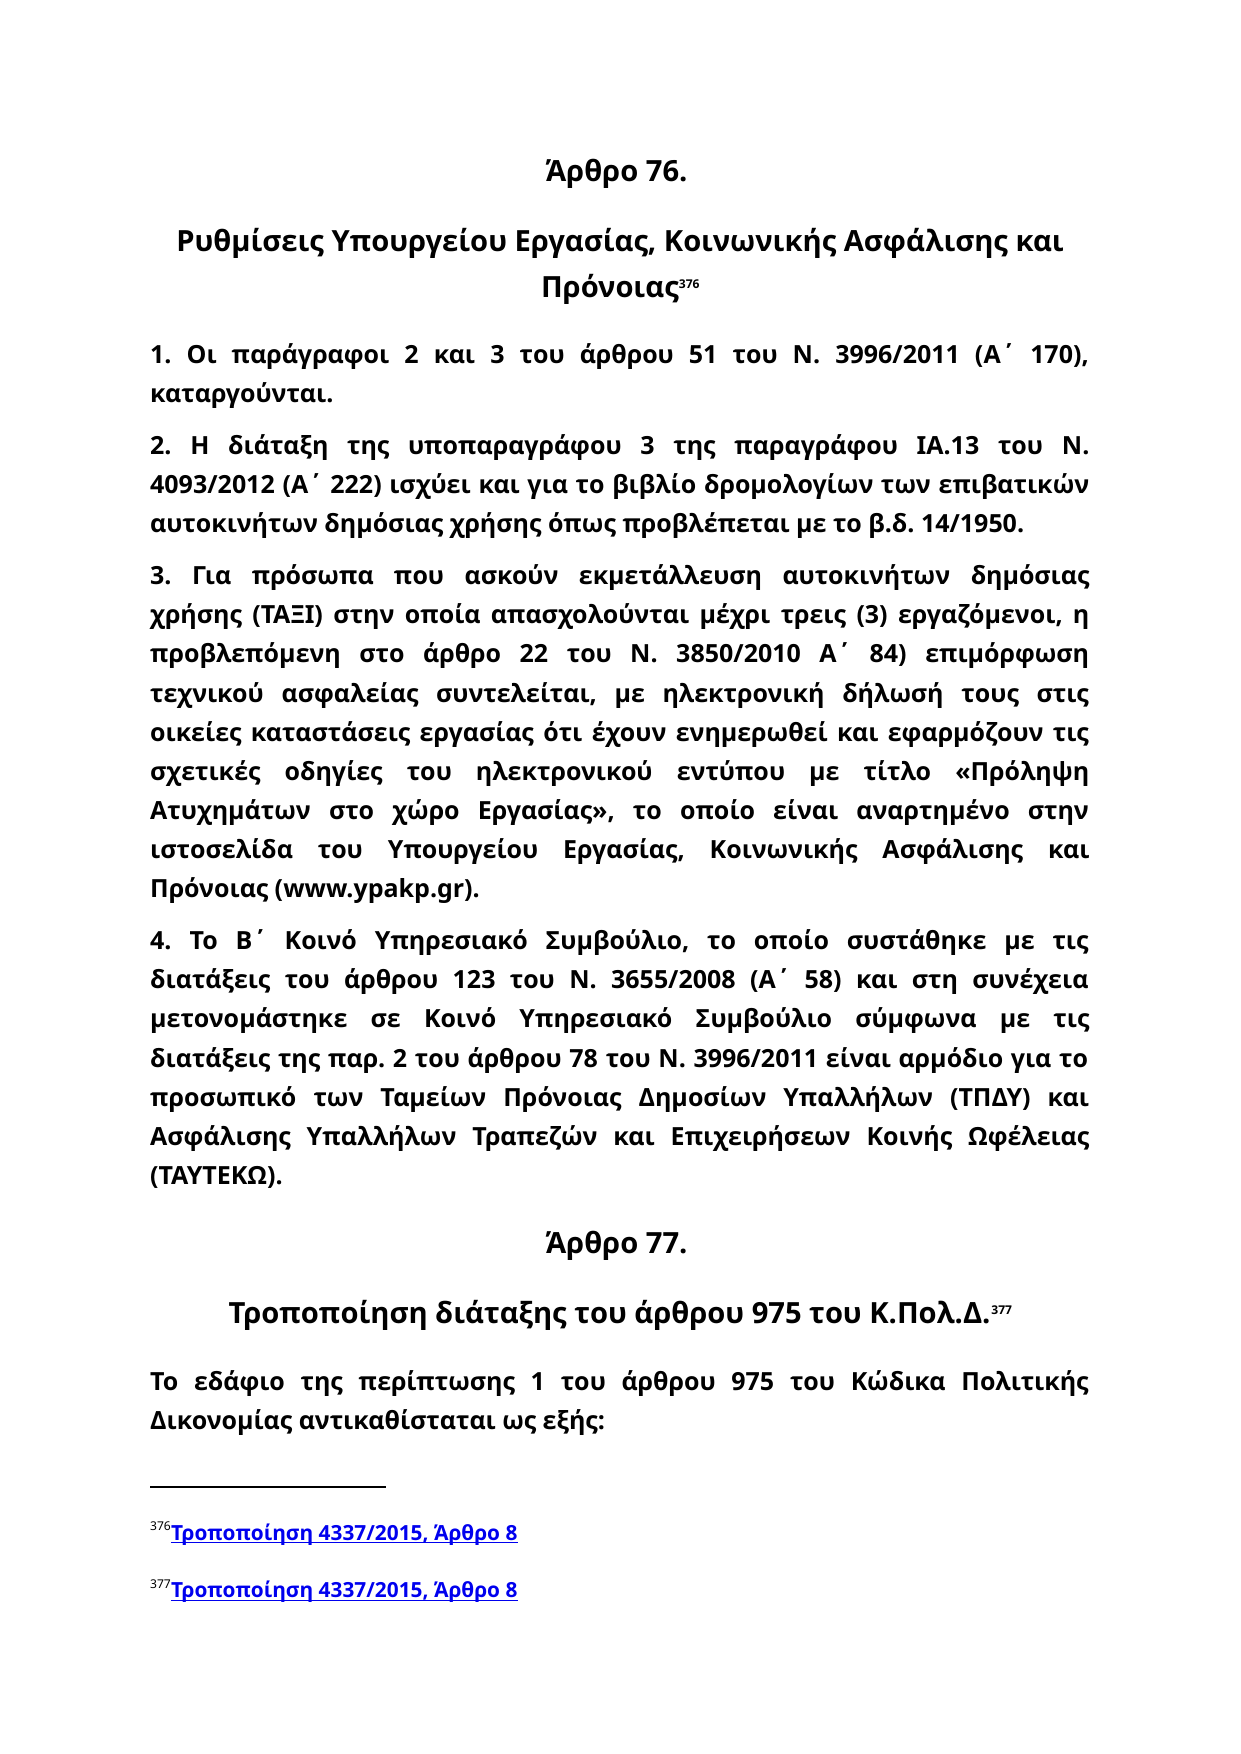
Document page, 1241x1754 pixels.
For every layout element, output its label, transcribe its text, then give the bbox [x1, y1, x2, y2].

text 4. Το Β΄ Κοινό Υπηρεσιακό Συμβούλιο, το οποίο συστάθηκε με τις διατάξεις του άρθρου 123 του Ν. 3655/2008 (Α΄ 58) και στη συνέχεια μετονομάστηκε σε Κοινό Υπηρεσιακό Συμβούλιο σύμφωνα με τις διατάξεις της παρ. 2 του άρθρου 78 του Ν. 3996/2011 είναι αρμόδιο για το προσωπικό των Ταμείων Πρόνοιας Δημοσίων Υπαλλήλων (ΤΠΔΥ) και Ασφάλισης Υπαλλήλων Τραπεζών και Επιχειρήσεων Κοινής Ωφέλειας (ΤΑΥΤΕΚΩ). [150, 923, 1090, 1192]
text 1. Οι παράγραφοι 2 και 3 του άρθρου 51 του Ν. 3996/2011 (Α΄ 170), καταργούνται. [150, 337, 1090, 410]
text Το εδάφιο της περίπτωσης 1 του άρθρου 975 του Κώδικα Πολιτικής Δικονομίας αντικαθίσταται ως εξής: [150, 1363, 1090, 1436]
text Τροποποίηση 4337/2015, Άρθρο 8 [150, 1576, 1090, 1604]
text Τροποποίηση 4337/2015, Άρθρο 8 [150, 1518, 1090, 1546]
subtitle Ρυθμίσεις Υπουργείου Εργασίας, Κοινωνικής Ασφάλισης και Πρόνοιας [150, 221, 1090, 306]
subtitle Άρθρο 76. [150, 150, 1090, 190]
text 2. Η διάταξη της υποπαραγράφου 3 της παραγράφου ΙΑ.13 του Ν. 4093/2012 (Α΄ 222) ισχύει και για το βιβλίο δρομολογίων των επιβατικών αυτοκινήτων δημόσιας χρήσης όπως προβλέπεται με το β.δ. 14/1950. [150, 428, 1090, 540]
subtitle Τροποποίηση διάταξης του άρθρου 975 του Κ.Πολ.Δ. [150, 1292, 1090, 1332]
subtitle Άρθρο 77. [150, 1222, 1090, 1262]
text 3. Για πρόσωπα που ασκούν εκμετάλλευση αυτοκινήτων δημόσιας χρήσης (ΤΑΞΙ) στην οποία απασχολούνται μέχρι τρεις (3) εργαζόμενοι, η προβλεπόμενη στο άρθρο 22 του Ν. 3850/2010 Α΄ 84) επιμόρφωση τεχνικού ασφαλείας συντελείται, με ηλεκτρονική δήλωσή τους στις οικείες καταστάσεις εργασίας ότι έχουν ενημερωθεί και εφαρμόζουν τις σχετικές οδηγίες του ηλεκτρονικού εντύπου με τίτλο «Πρόληψη Ατυχημάτων στο χώρο Εργασίας», το οποίο είναι αναρτημένο στην ιστοσελίδα του Υπουργείου Εργασίας, Κοινωνικής Ασφάλισης και Πρόνοιας (www.ypakp.gr). [150, 558, 1090, 905]
